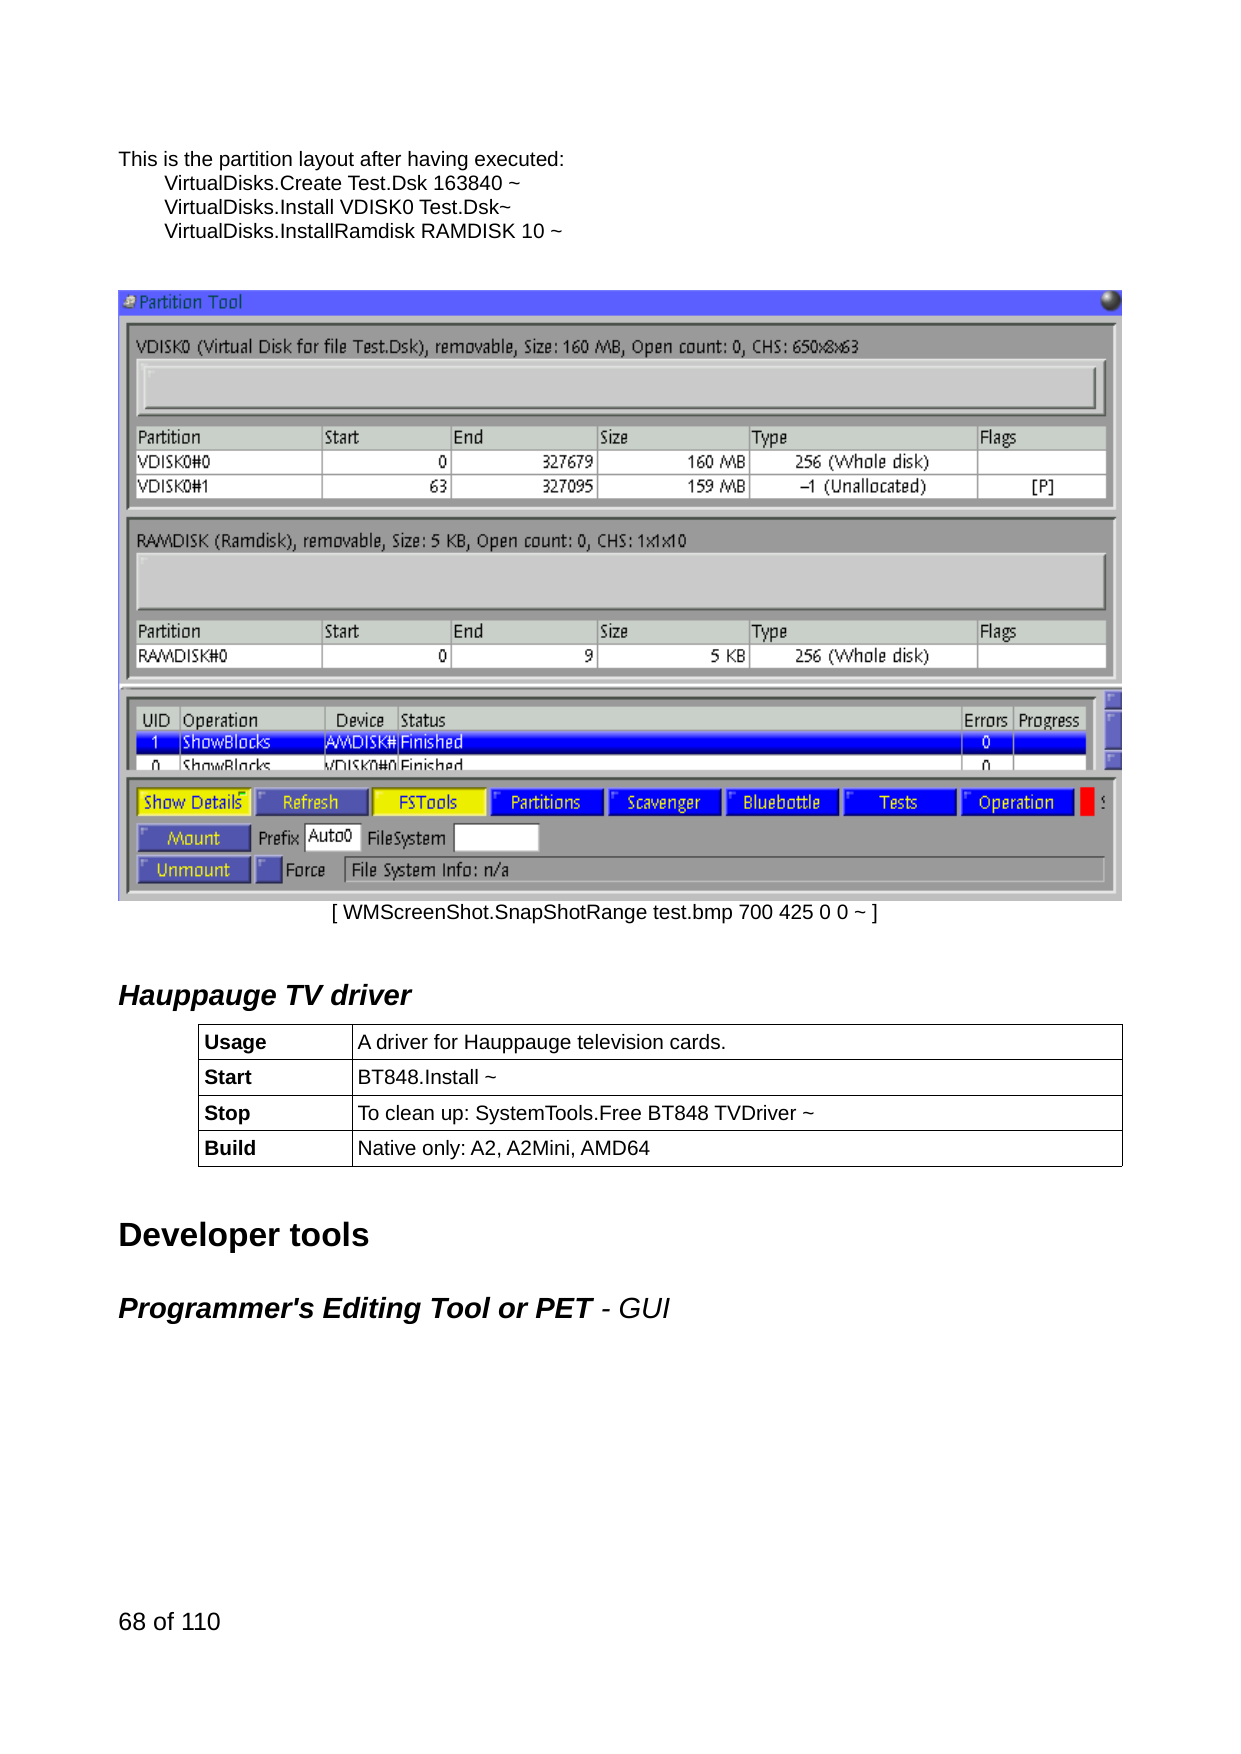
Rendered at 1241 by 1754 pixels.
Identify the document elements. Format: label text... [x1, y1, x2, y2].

subtitle Programmer's Editing Tool or PET - GUI [118, 1291, 1122, 1325]
table_cell Native only: A2, A2Mini, AMD64 [353, 1131, 1122, 1166]
table_cell Stop [199, 1096, 352, 1130]
table_header Usage [199, 1025, 352, 1059]
table_cell BT848.Install ~ [353, 1060, 1122, 1095]
table_cell To clean up: SystemTools.Free BT848 TVDriver ~ [353, 1096, 1122, 1130]
text VirtualDisks.Create Test.Dsk 163840 ~ VirtualDisks.Install VDISK0 Test.Dsk~ [118, 171, 1122, 219]
subtitle Hauppauge TV driver [118, 978, 1122, 1011]
text [ WMScreenShot.SnapShotRange test.bmp 700 425 0 0 ~ ] [118, 901, 1122, 924]
table_header A driver for Hauppauge television cards. [353, 1025, 1122, 1059]
text This is the partition layout after having executed: [118, 147, 1122, 171]
text VirtualDisks.InstallRamdisk RAMDISK 10 ~ [118, 219, 1122, 243]
subtitle Developer tools [118, 1215, 1122, 1254]
table_cell Start [199, 1060, 352, 1095]
table_cell Build [199, 1131, 352, 1166]
picture [118, 290, 1122, 901]
